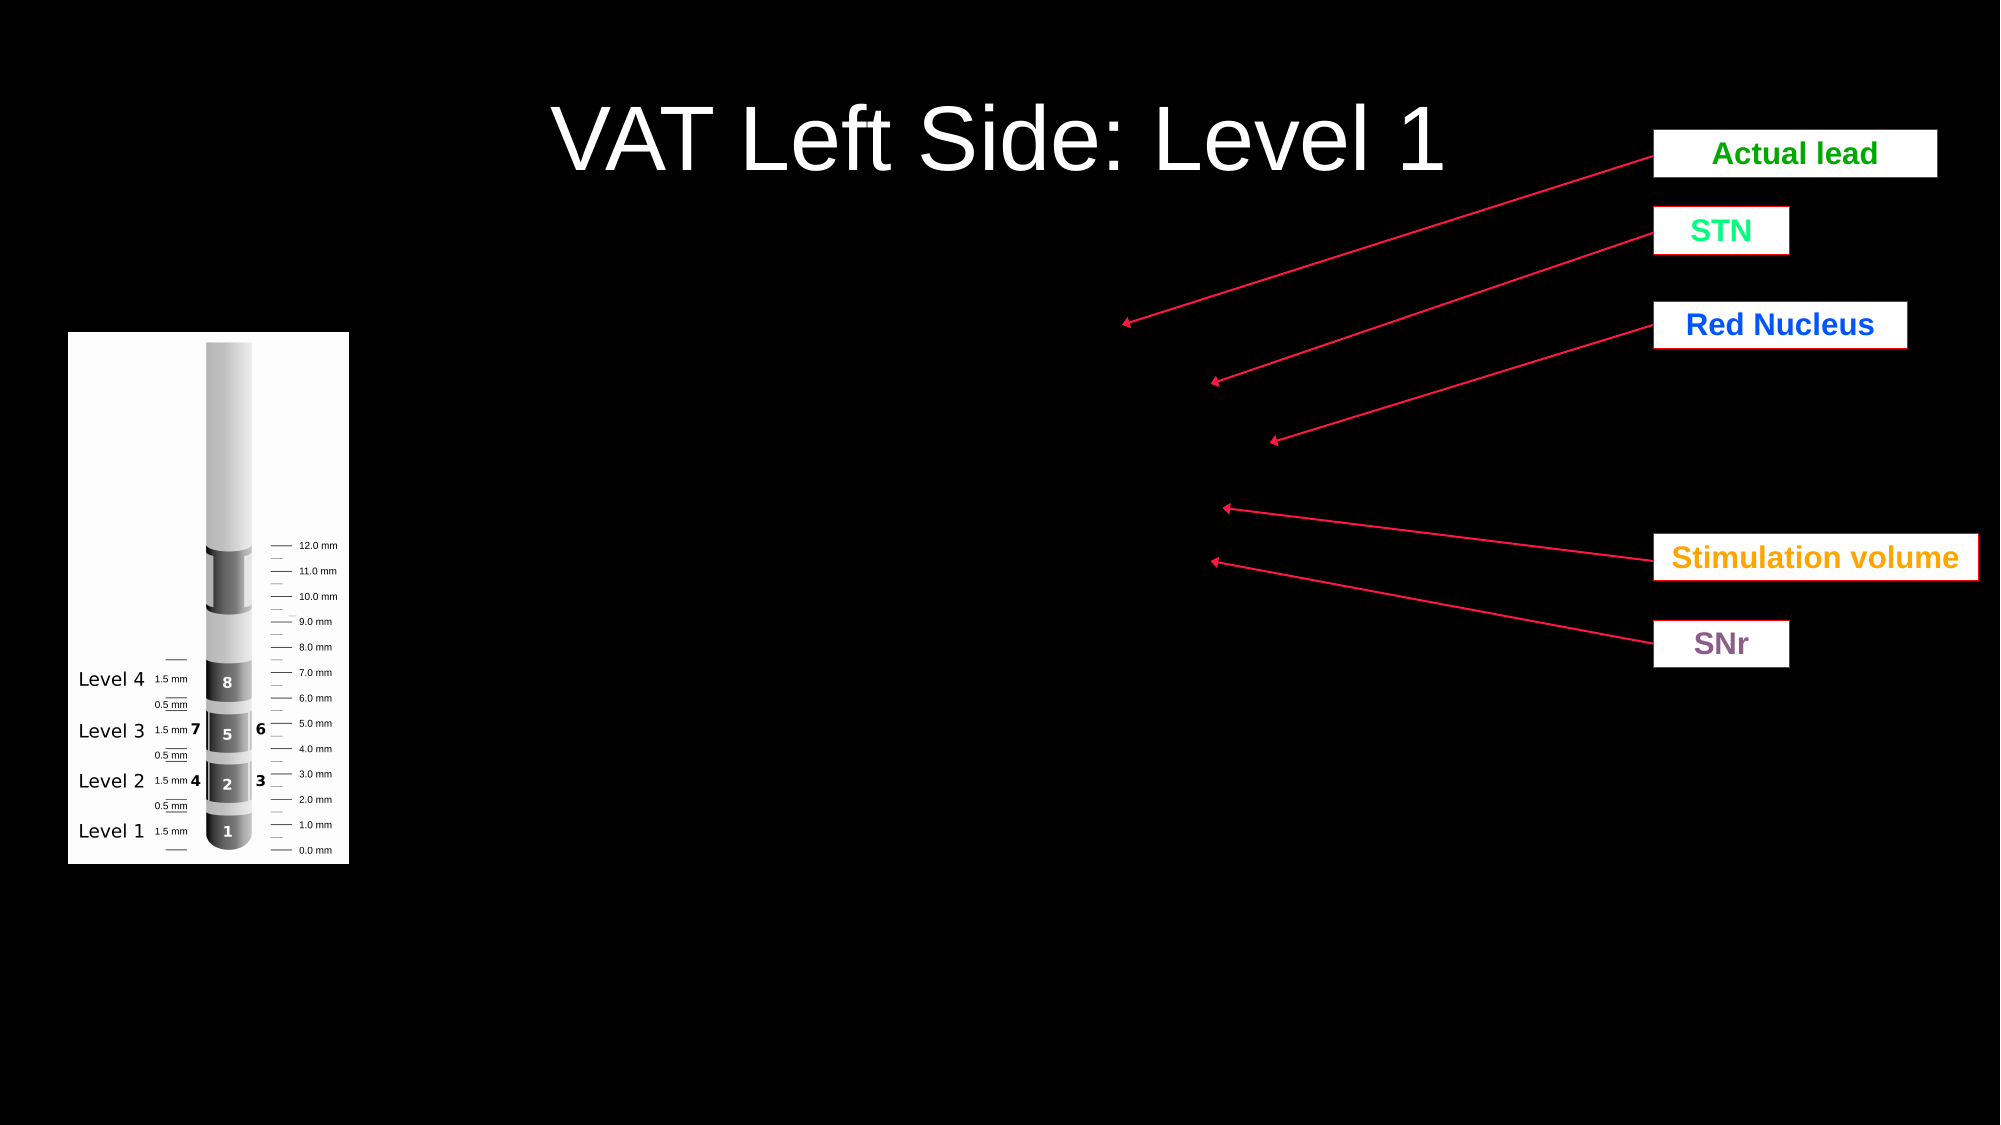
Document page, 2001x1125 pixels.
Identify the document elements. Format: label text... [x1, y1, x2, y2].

text_box STN [1653, 206, 1790, 255]
text_box Red Nucleus [1653, 301, 1908, 349]
picture [68, 332, 349, 864]
text_box Actual lead [1653, 129, 1938, 178]
title VAT Left Side: Level 1 [1418, 158, 1900, 233]
text_box SNr [1653, 620, 1790, 668]
text_box Stimulation volume [1653, 533, 1979, 581]
title VAT Left Side: Level 1 [99, 44, 1900, 233]
